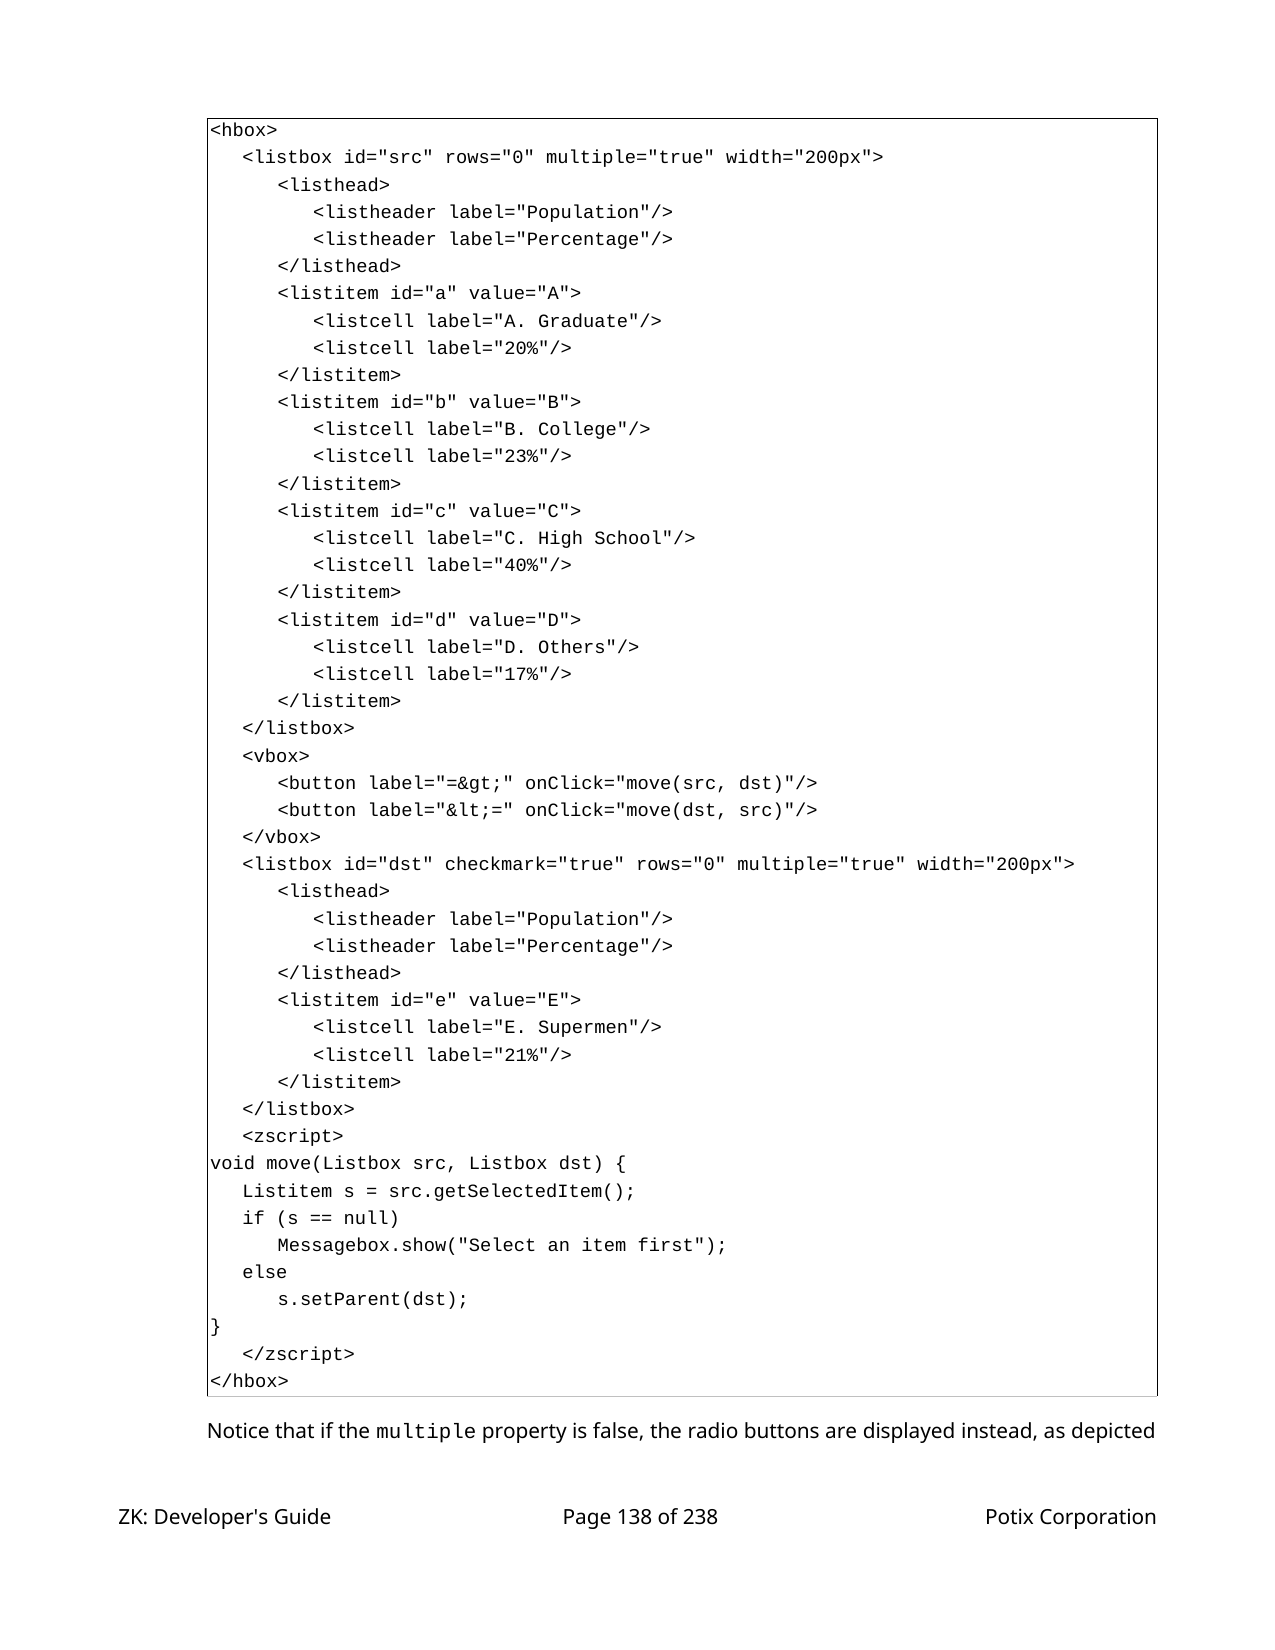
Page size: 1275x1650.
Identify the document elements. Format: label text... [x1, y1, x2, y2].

text </listitem> [208, 580, 1157, 604]
text <listcell label="21%"/> [208, 1042, 1157, 1067]
text </listitem> [208, 689, 1157, 713]
text <zscript> [208, 1124, 1157, 1148]
text </listhead> [208, 961, 1157, 985]
text </zscript> [208, 1342, 1157, 1366]
text <listcell label="C. High School"/> [208, 526, 1157, 550]
text <listcell label="B. College"/> [208, 417, 1157, 441]
text <listcell label="D. Others"/> [208, 635, 1157, 659]
text </listitem> [208, 1070, 1157, 1094]
text Listitem s = src.getSelectedItem(); [208, 1178, 1157, 1203]
text <listhead> [208, 879, 1157, 904]
text <listheader label="Percentage"/> [208, 227, 1157, 251]
text <listitem id="b" value="B"> [208, 390, 1157, 414]
text s.setParent(dst); [208, 1287, 1157, 1311]
text <button label="&lt;=" onClick="move(dst, src)"/> [208, 798, 1157, 822]
text </listbox> [208, 1097, 1157, 1121]
text <listitem id="d" value="D"> [208, 607, 1157, 632]
text <listbox id="src" rows="0" multiple="true" width="200px"> [208, 145, 1157, 169]
text <vbox> [208, 743, 1157, 768]
text <listheader label="Population"/> [208, 907, 1157, 931]
text <listhead> [208, 172, 1157, 197]
text <listheader label="Percentage"/> [208, 934, 1157, 958]
text </listhead> [208, 254, 1157, 278]
text </listitem> [208, 363, 1157, 387]
text <listcell label="17%"/> [208, 662, 1157, 686]
text <listcell label="E. Supermen"/> [208, 1015, 1157, 1039]
text <listitem id="c" value="C"> [208, 499, 1157, 523]
text <listitem id="e" value="E"> [208, 988, 1157, 1012]
text </vbox> [208, 825, 1157, 849]
text <listcell label="40%"/> [208, 553, 1157, 577]
text <listcell label="A. Graduate"/> [208, 308, 1157, 333]
text <button label="=&gt;" onClick="move(src, dst)"/> [208, 771, 1157, 795]
text <listcell label="23%"/> [208, 444, 1157, 469]
text else [208, 1260, 1157, 1284]
text if (s == null) [208, 1206, 1157, 1230]
text <listbox id="dst" checkmark="true" rows="0" multiple="true" width="200px"> [208, 852, 1157, 876]
text </hbox> [208, 1369, 1157, 1396]
text <listitem id="a" value="A"> [208, 281, 1157, 306]
text </listbox> [208, 716, 1157, 741]
text } [208, 1314, 1157, 1339]
text void move(Listbox src, Listbox dst) { [208, 1151, 1157, 1176]
text </listitem> [208, 472, 1157, 496]
text Notice that if the multiple property is false, the radio buttons are displayed instead, as depicted [207, 1417, 1157, 1445]
text <hbox> [208, 119, 1157, 142]
text Messagebox.show("Select an item first"); [208, 1233, 1157, 1257]
text <listheader label="Population"/> [208, 200, 1157, 224]
text <listcell label="20%"/> [208, 336, 1157, 360]
